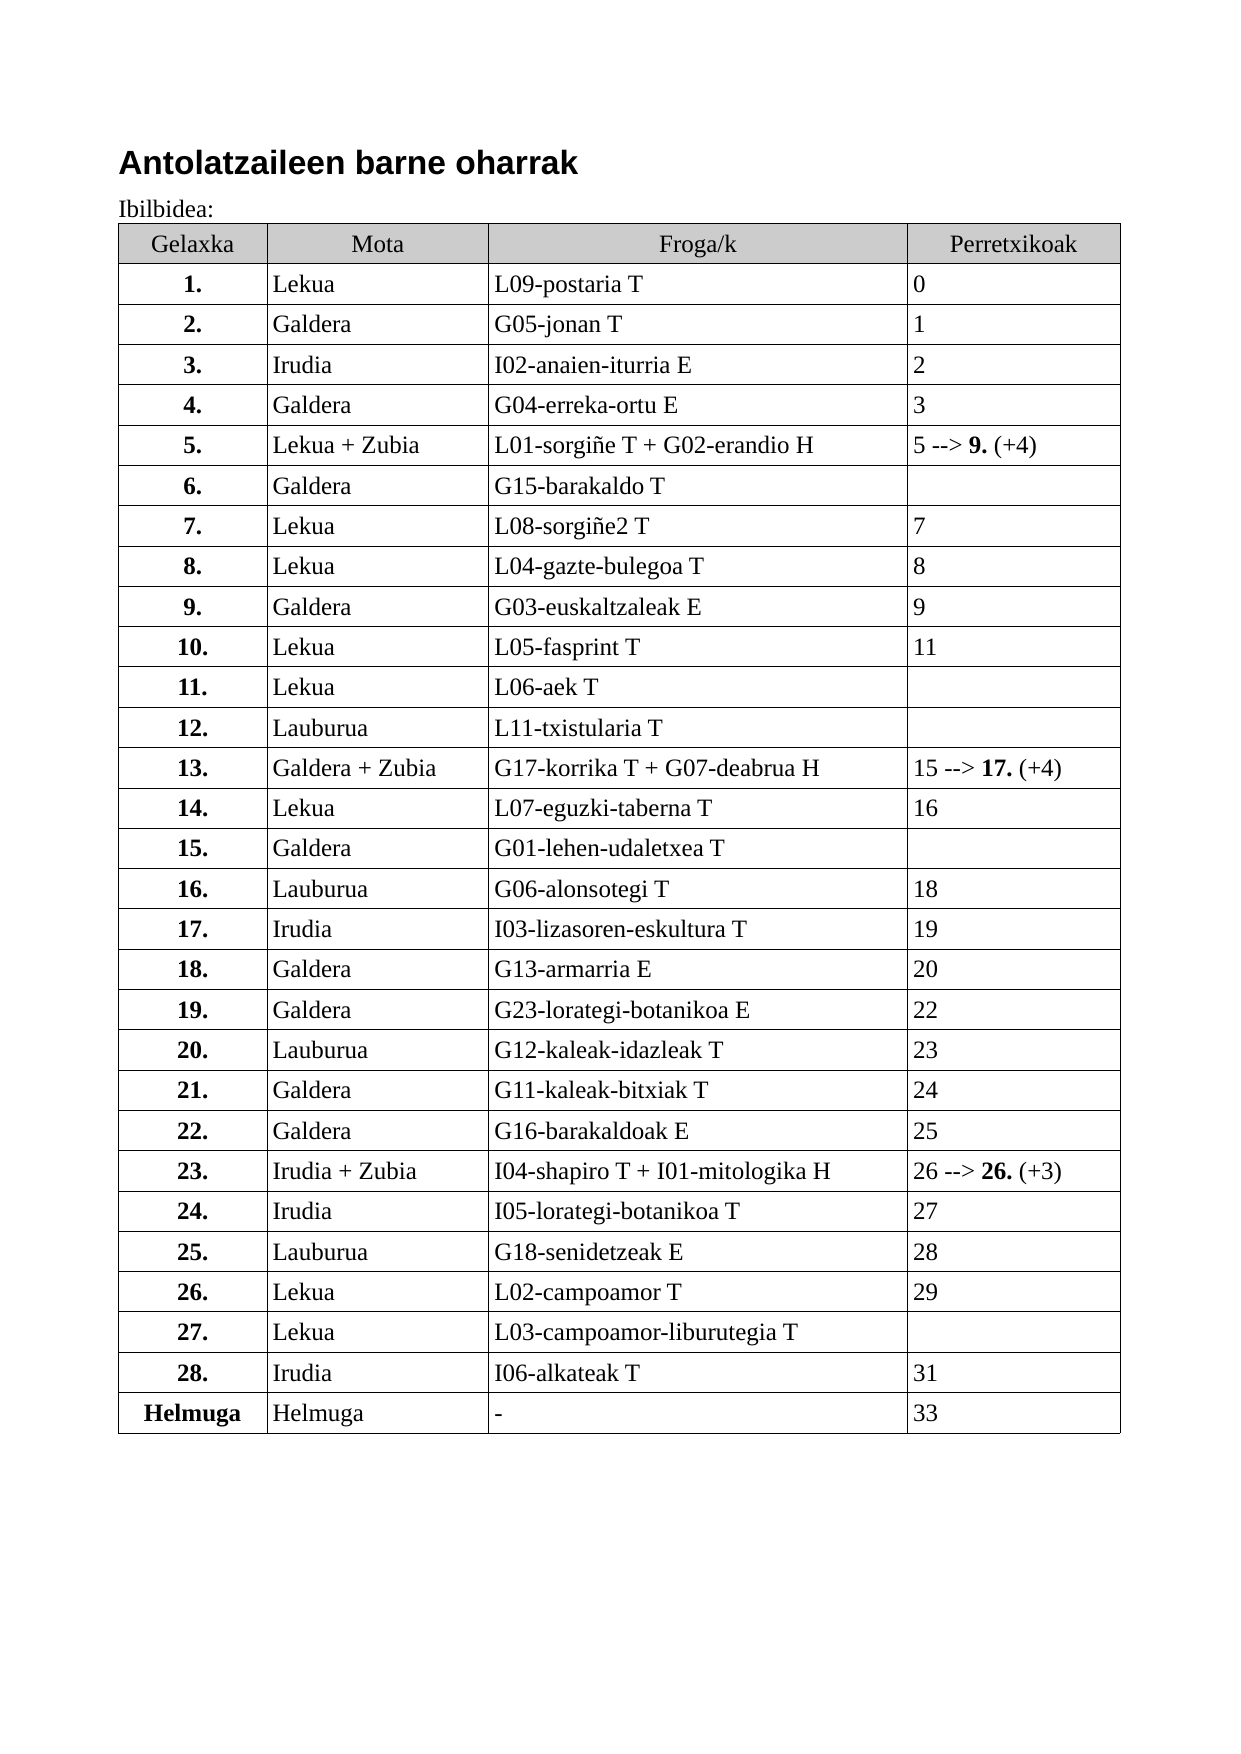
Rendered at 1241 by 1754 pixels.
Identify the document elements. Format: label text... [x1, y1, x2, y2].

table_cell I05-lorategi-botanikoa T [489, 1192, 907, 1231]
table_cell Galdera + Zubia [268, 748, 488, 787]
table_cell Lekua [268, 1272, 488, 1311]
table_cell Lekua [268, 506, 488, 546]
table_cell 24 [908, 1071, 1120, 1110]
table_cell 14. [119, 789, 267, 828]
table_cell 26 --> 26. (+3) [908, 1151, 1120, 1191]
table_cell Lekua [268, 627, 488, 666]
table_cell G23-lorategi-botanikoa E [489, 990, 907, 1029]
table_cell L06-aek T [489, 667, 907, 707]
table_cell 26. [119, 1272, 267, 1311]
table_cell Lauburua [268, 1030, 488, 1069]
table_cell 27. [119, 1312, 267, 1352]
table_cell Galdera [268, 829, 488, 868]
table_cell 33 [908, 1393, 1120, 1432]
table_cell G05-jonan T [489, 305, 907, 344]
table_cell Irudia [268, 1192, 488, 1231]
table_cell G01-lehen-udaletxea T [489, 829, 907, 868]
table_cell Galdera [268, 1111, 488, 1150]
table_cell G11-kaleak-bitxiak T [489, 1071, 907, 1110]
table_cell 19 [908, 909, 1120, 949]
table_cell G13-armarria E [489, 950, 907, 989]
table_cell 8. [119, 547, 267, 586]
table_cell Irudia [268, 1353, 488, 1392]
table_cell 8 [908, 547, 1120, 586]
table_cell 10. [119, 627, 267, 666]
table_cell Helmuga [119, 1393, 267, 1432]
table_cell 16 [908, 789, 1120, 828]
table_cell 27 [908, 1192, 1120, 1231]
table_cell [908, 667, 1120, 707]
table_cell 6. [119, 466, 267, 505]
table_cell 22. [119, 1111, 267, 1150]
table_cell 12. [119, 708, 267, 747]
table_cell 2. [119, 305, 267, 344]
table_header Perretxikoak [908, 224, 1120, 263]
table_cell 18 [908, 869, 1120, 908]
table_cell - [489, 1393, 907, 1432]
table_cell 3. [119, 345, 267, 384]
table_cell 5. [119, 426, 267, 465]
table_cell G15-barakaldo T [489, 466, 907, 505]
table_cell 11. [119, 667, 267, 707]
table_cell L07-eguzki-taberna T [489, 789, 907, 828]
table_cell I04-shapiro T + I01-mitologika H [489, 1151, 907, 1191]
table_cell 20. [119, 1030, 267, 1069]
table_cell 1. [119, 264, 267, 304]
table_cell Irudia [268, 345, 488, 384]
table_cell 9. [119, 587, 267, 626]
table_cell 17. [119, 909, 267, 949]
table_cell Lekua [268, 547, 488, 586]
table_cell Lekua + Zubia [268, 426, 488, 465]
table_cell 4. [119, 385, 267, 424]
table_cell 7 [908, 506, 1120, 546]
table_cell L05-fasprint T [489, 627, 907, 666]
table_cell L11-txistularia T [489, 708, 907, 747]
table_cell I06-alkateak T [489, 1353, 907, 1392]
table_cell Galdera [268, 950, 488, 989]
table_cell [908, 829, 1120, 868]
table_cell L08-sorgiñe2 T [489, 506, 907, 546]
table_cell Galdera [268, 305, 488, 344]
table_cell 23 [908, 1030, 1120, 1069]
table_cell Galdera [268, 466, 488, 505]
table_cell 28 [908, 1232, 1120, 1271]
table_cell Lekua [268, 667, 488, 707]
table_cell 0 [908, 264, 1120, 304]
table_cell Helmuga [268, 1393, 488, 1432]
table_cell 25. [119, 1232, 267, 1271]
table_cell L03-campoamor-liburutegia T [489, 1312, 907, 1352]
table_cell G12-kaleak-idazleak T [489, 1030, 907, 1069]
table_cell 31 [908, 1353, 1120, 1392]
table_cell 1 [908, 305, 1120, 344]
table_header Gelaxka [119, 224, 267, 263]
table_cell 20 [908, 950, 1120, 989]
table_cell G04-erreka-ortu E [489, 385, 907, 424]
table_cell 29 [908, 1272, 1120, 1311]
table_cell 21. [119, 1071, 267, 1110]
table_cell G16-barakaldoak E [489, 1111, 907, 1150]
table_cell 24. [119, 1192, 267, 1231]
table_cell 19. [119, 990, 267, 1029]
table_cell 3 [908, 385, 1120, 424]
table_header Froga/k [489, 224, 907, 263]
table_cell 13. [119, 748, 267, 787]
table_cell Lekua [268, 1312, 488, 1352]
table_cell 5 --> 9. (+4) [908, 426, 1120, 465]
table_cell Lauburua [268, 708, 488, 747]
table_cell G06-alonsotegi T [489, 869, 907, 908]
table_cell Lekua [268, 789, 488, 828]
table_cell 15. [119, 829, 267, 868]
table_cell G18-senidetzeak E [489, 1232, 907, 1271]
table_cell G17-korrika T + G07-deabrua H [489, 748, 907, 787]
table_cell 18. [119, 950, 267, 989]
table_cell 11 [908, 627, 1120, 666]
table_cell L04-gazte-bulegoa T [489, 547, 907, 586]
table_cell L02-campoamor T [489, 1272, 907, 1311]
table_cell Galdera [268, 385, 488, 424]
table_cell I03-lizasoren-eskultura T [489, 909, 907, 949]
text Ibilbidea: [118, 194, 1122, 223]
table_cell Lauburua [268, 1232, 488, 1271]
table_cell Galdera [268, 587, 488, 626]
subtitle Antolatzaileen barne oharrak [118, 143, 1122, 182]
table_cell 28. [119, 1353, 267, 1392]
table_cell 25 [908, 1111, 1120, 1150]
table_cell Galdera [268, 990, 488, 1029]
table_cell Lekua [268, 264, 488, 304]
table_header Mota [268, 224, 488, 263]
table_cell 15 --> 17. (+4) [908, 748, 1120, 787]
table_cell I02-anaien-iturria E [489, 345, 907, 384]
table_cell Lauburua [268, 869, 488, 908]
table_cell Irudia [268, 909, 488, 949]
table_cell 7. [119, 506, 267, 546]
table_cell 22 [908, 990, 1120, 1029]
table_cell L09-postaria T [489, 264, 907, 304]
table_cell 16. [119, 869, 267, 908]
table_cell 2 [908, 345, 1120, 384]
table_cell [908, 466, 1120, 505]
table_cell Irudia + Zubia [268, 1151, 488, 1191]
table_cell 23. [119, 1151, 267, 1191]
table_cell L01-sorgiñe T + G02-erandio H [489, 426, 907, 465]
table_cell [908, 708, 1120, 747]
table_cell G03-euskaltzaleak E [489, 587, 907, 626]
table_cell Galdera [268, 1071, 488, 1110]
table_cell [908, 1312, 1120, 1352]
table_cell 9 [908, 587, 1120, 626]
